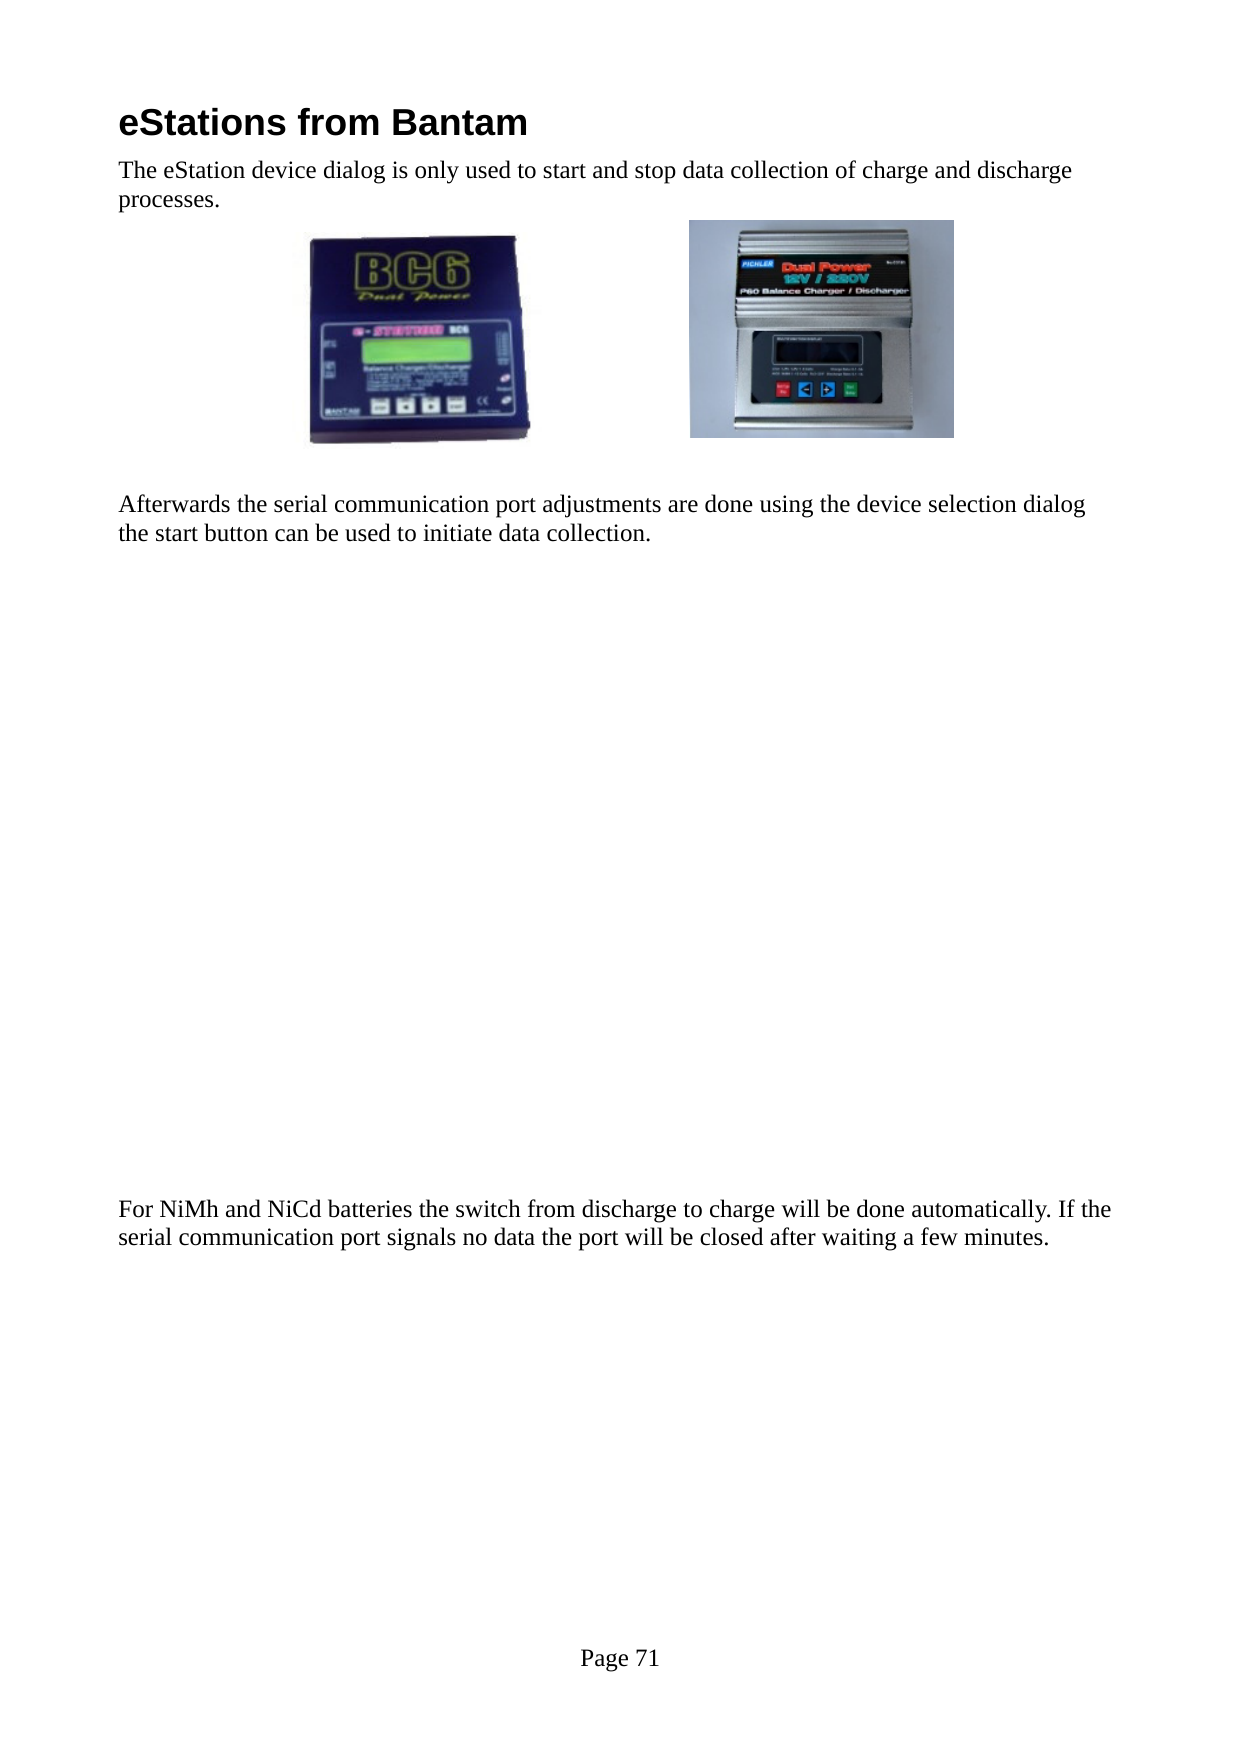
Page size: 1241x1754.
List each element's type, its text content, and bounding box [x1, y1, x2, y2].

text Afterwards the serial communication port adjustments are done using the device selection dialog the start button can be used to initiate data collection. [118, 489, 1122, 1181]
text For NiMh and NiCd batteries the switch from discharge to charge will be done automatically. If the serial communication port signals no data the port will be closed after waiting a few minutes. [118, 1194, 1122, 1251]
text The eStation device dialog is only used to start and stop data collection of charge and discharge processes. [118, 156, 1122, 213]
subtitle eStations from Bantam [118, 100, 1122, 143]
